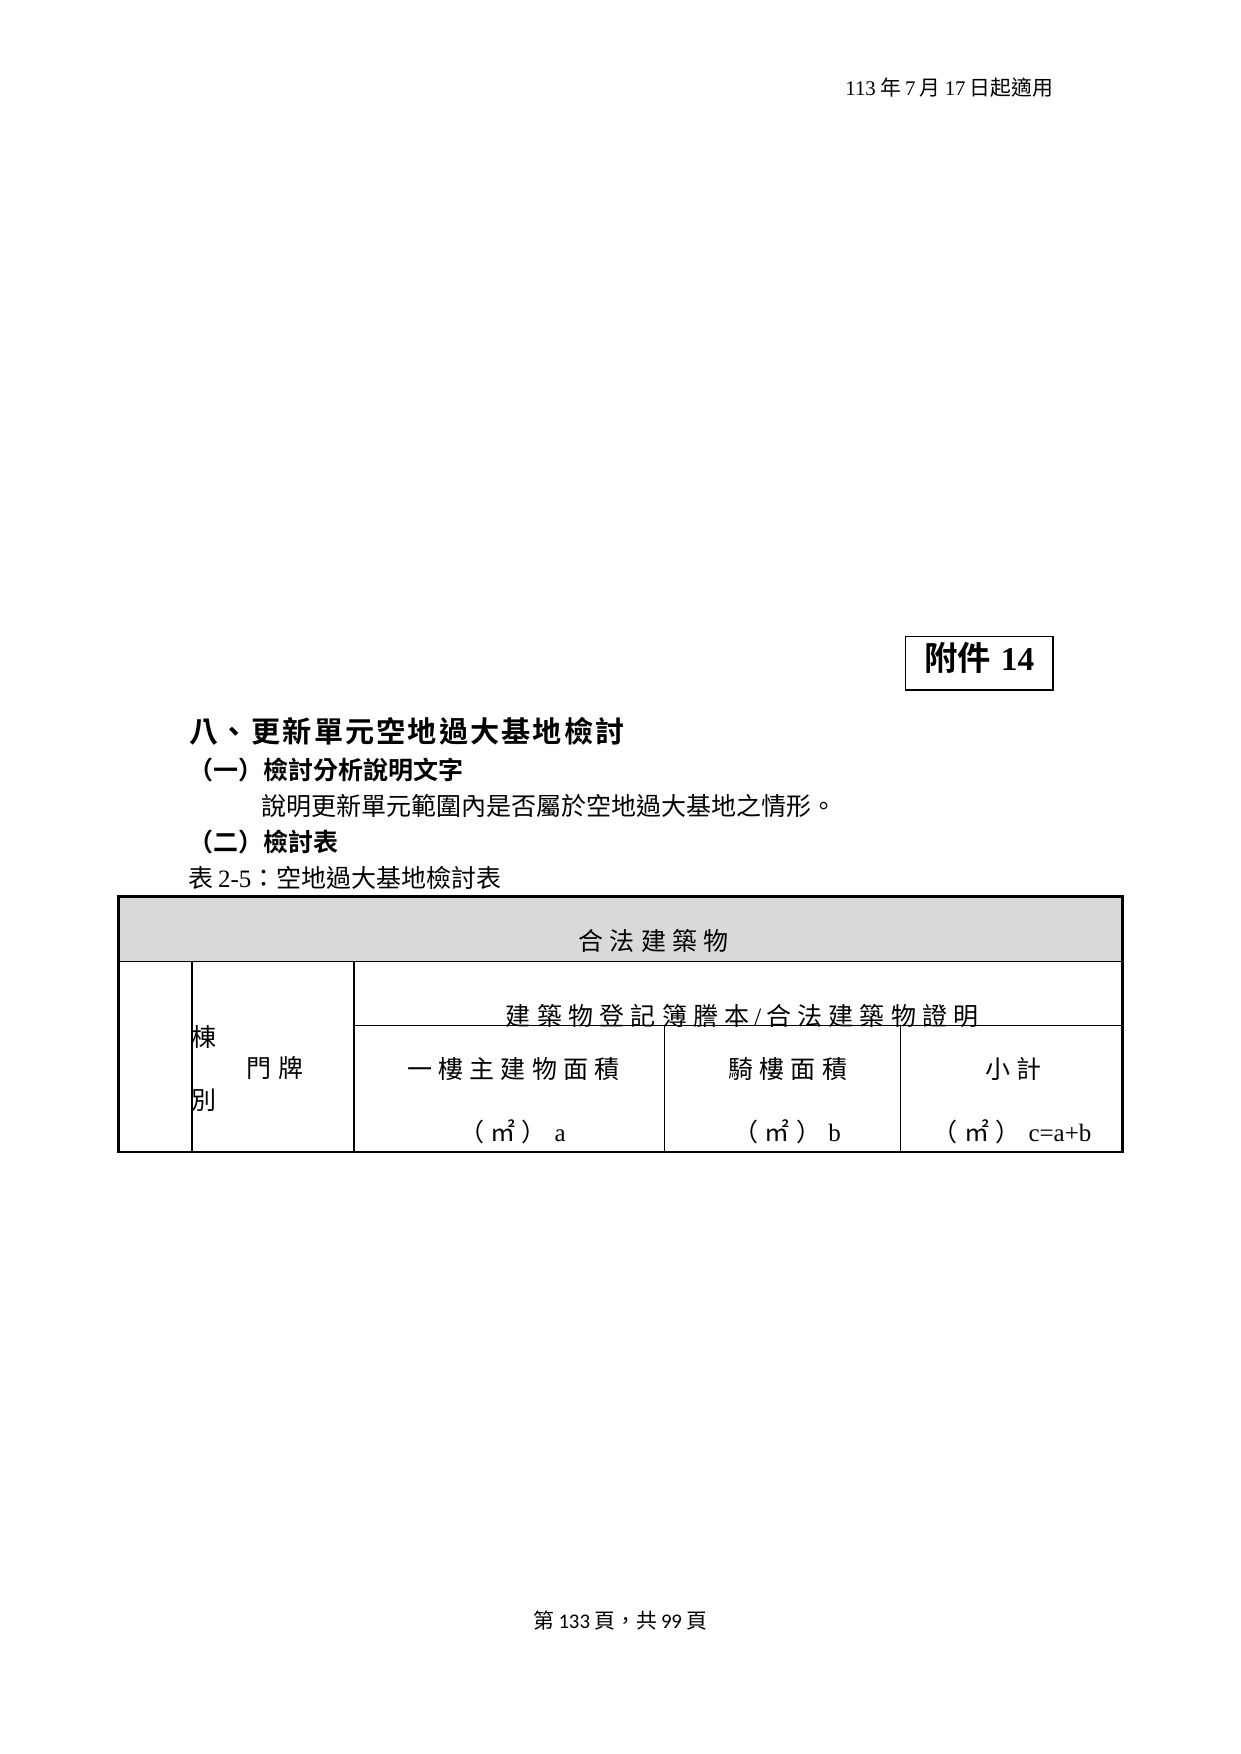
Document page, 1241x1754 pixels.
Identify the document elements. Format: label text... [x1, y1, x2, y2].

text （二）檢討表 [188, 822, 1052, 859]
table_cell 騎樓面積（㎡）b [665, 1026, 900, 1151]
text 表2-5：空地過大基地檢討表 [188, 859, 1052, 895]
text 八、更新單元空地過大基地檢討 [188, 688, 1052, 751]
text （一）檢討分析說明文字 [188, 751, 1052, 787]
table_cell 門牌 [193, 962, 353, 1151]
table_header 合法建築物 [120, 898, 1121, 961]
table_cell 一樓主建物面積（㎡）a [355, 1026, 664, 1151]
table_cell 建築物登記簿謄本/合法建築物證明 [355, 962, 1121, 1024]
table_cell 棟別 [120, 962, 191, 1151]
table_cell 小計（㎡）c=a+b [901, 1026, 1121, 1151]
text 說明更新單元範圍內是否屬於空地過大基地之情形。 [261, 787, 1052, 822]
